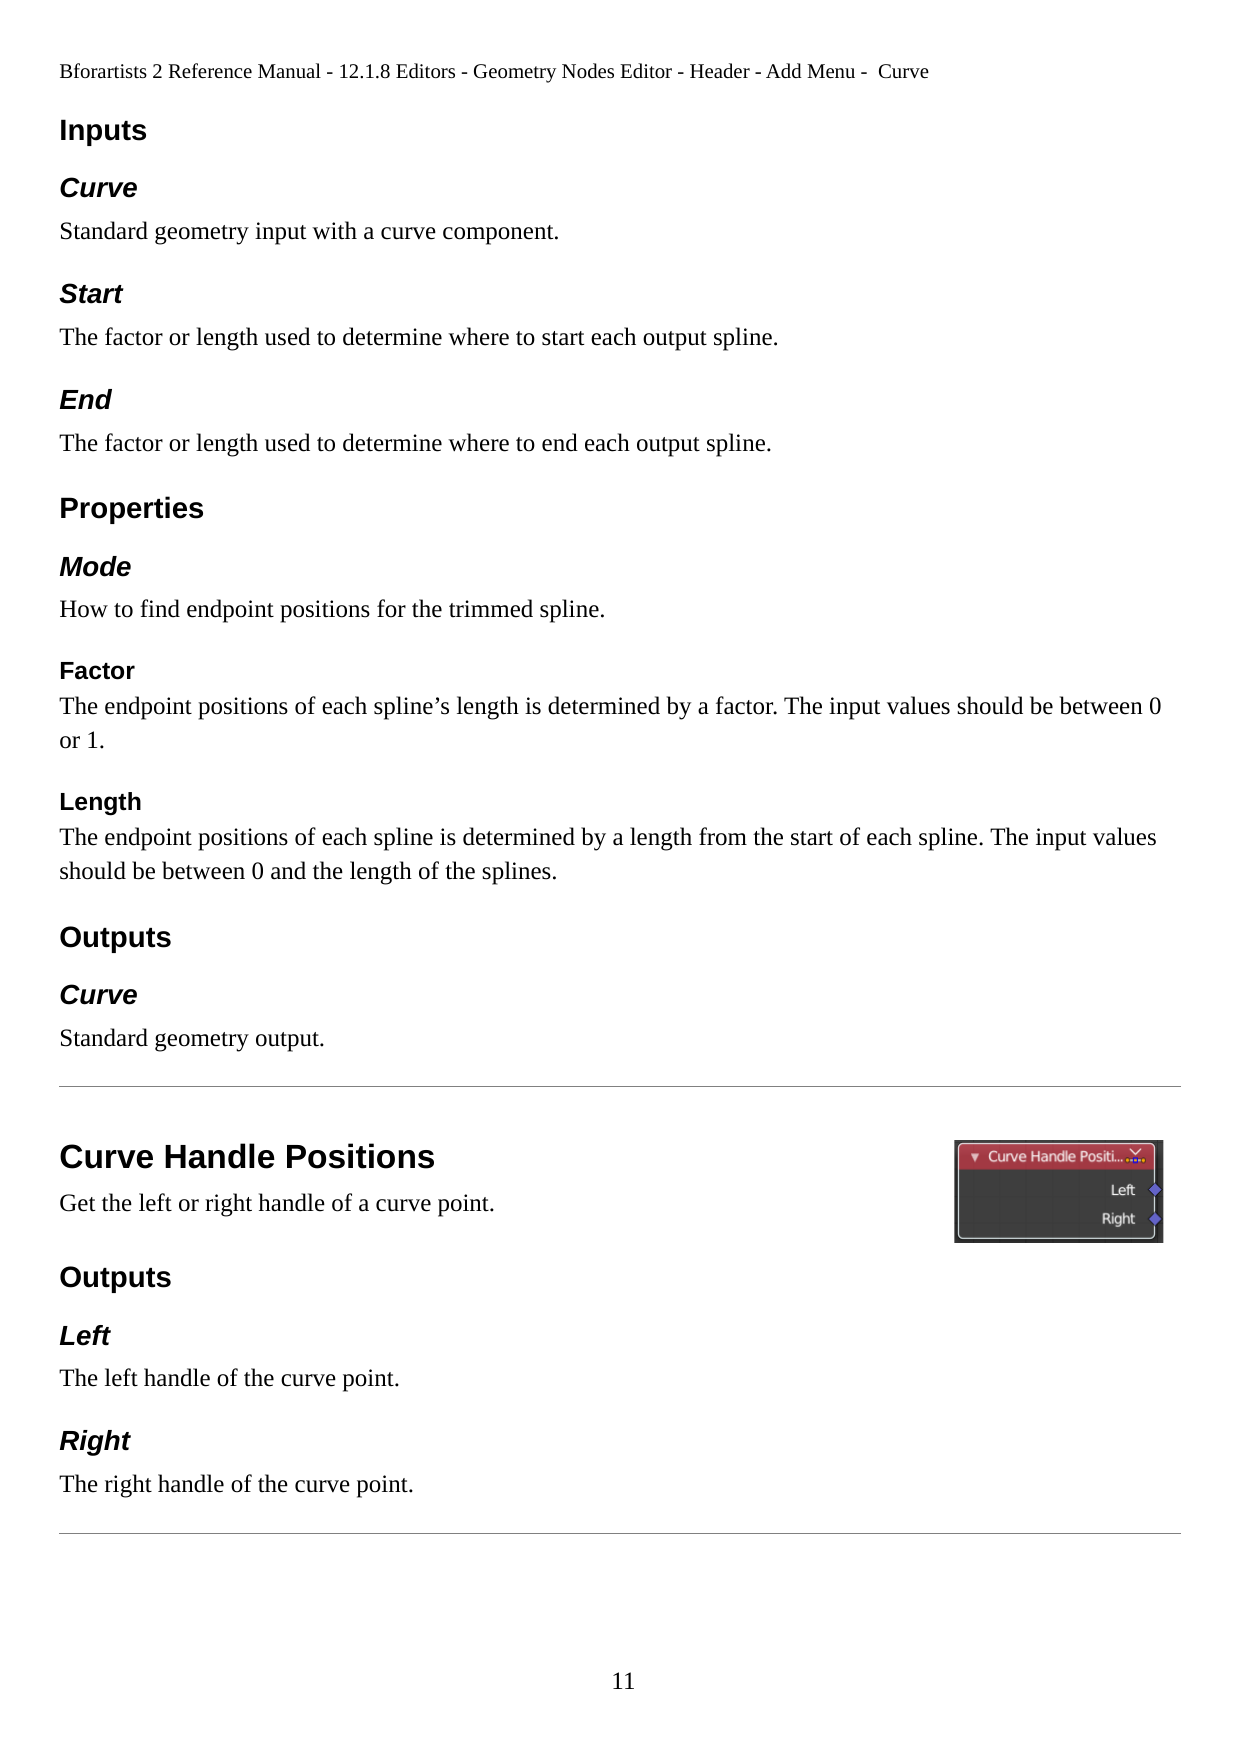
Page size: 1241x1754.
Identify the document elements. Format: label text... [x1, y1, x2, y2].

subtitle Inputs [59, 113, 1181, 146]
text The factor or length used to determine where to end each output spline. [59, 428, 1181, 456]
subtitle Curve [59, 978, 1181, 1010]
subtitle Outputs [59, 1260, 1181, 1294]
text The factor or length used to determine where to start each output spline. [59, 322, 1181, 350]
subtitle Curve Handle Positions [59, 1137, 1181, 1176]
subtitle Right [59, 1425, 1181, 1457]
subtitle Mode [59, 550, 1181, 582]
text How to find endpoint positions for the trimmed spline. [59, 594, 1181, 623]
text The endpoint positions of each spline’s length is determined by a factor. The input values should be between 0 or 1. [59, 691, 1181, 754]
text The endpoint positions of each spline is determined by a length from the start of each spline. The input values should be between 0 and the length of the splines. [59, 822, 1181, 885]
subtitle Start [59, 277, 1181, 309]
text The left handle of the curve point. [59, 1363, 1181, 1392]
subtitle Curve [59, 171, 1181, 203]
text Standard geometry input with a curve component. [59, 216, 1181, 244]
subtitle Factor [59, 656, 1181, 684]
subtitle Outputs [59, 920, 1181, 953]
text Standard geometry output. [59, 1023, 1181, 1052]
subtitle Properties [59, 491, 1181, 525]
subtitle Length [59, 787, 1181, 815]
picture [954, 1140, 1164, 1243]
subtitle Left [59, 1319, 1181, 1351]
subtitle End [59, 383, 1181, 415]
text Get the left or right handle of a curve point. [59, 1188, 954, 1217]
text The right handle of the curve point. [59, 1469, 1181, 1498]
